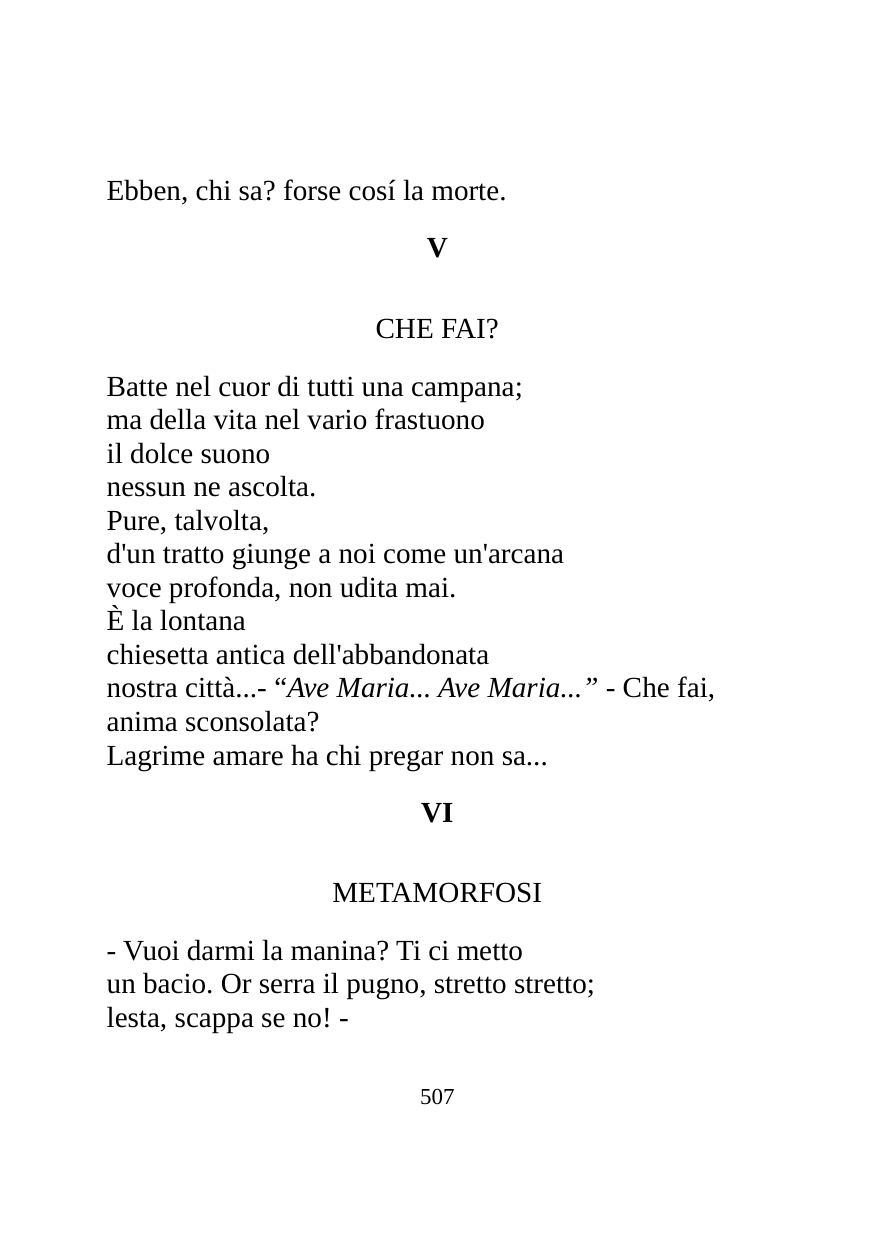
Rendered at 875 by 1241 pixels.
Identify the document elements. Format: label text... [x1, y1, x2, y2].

text il dolce suono [106, 436, 768, 469]
text voce profonda, non udita mai. [106, 570, 768, 603]
text È la lontana [106, 603, 768, 637]
text VI [106, 795, 768, 828]
text Lagrime amare ha chi pregar non sa... [106, 738, 768, 771]
subtitle CHE FAI? [106, 311, 768, 345]
text - Vuoi darmi la manina? Ti ci metto [106, 933, 768, 966]
text nostra città...- “Ave Maria... Ave Maria...” - Che fai, [106, 671, 768, 704]
text ma della vita nel vario frastuono [106, 402, 768, 436]
text Ebben, chi sa? forse cosí la morte. [106, 173, 768, 207]
text Batte nel cuor di tutti una campana; [106, 369, 768, 402]
text un bacio. Or serra il pugno, stretto stretto; [106, 966, 768, 1000]
text anima sconsolata? [106, 704, 768, 738]
subtitle METAMORFOSI [106, 876, 768, 909]
text Pure, talvolta, [106, 503, 768, 536]
text nessun ne ascolta. [106, 469, 768, 503]
text lesta, scappa se no! - [106, 1000, 768, 1033]
text chiesetta antica dell'abbandonata [106, 637, 768, 671]
text V [106, 231, 768, 264]
text d'un tratto giunge a noi come un'arcana [106, 536, 768, 570]
